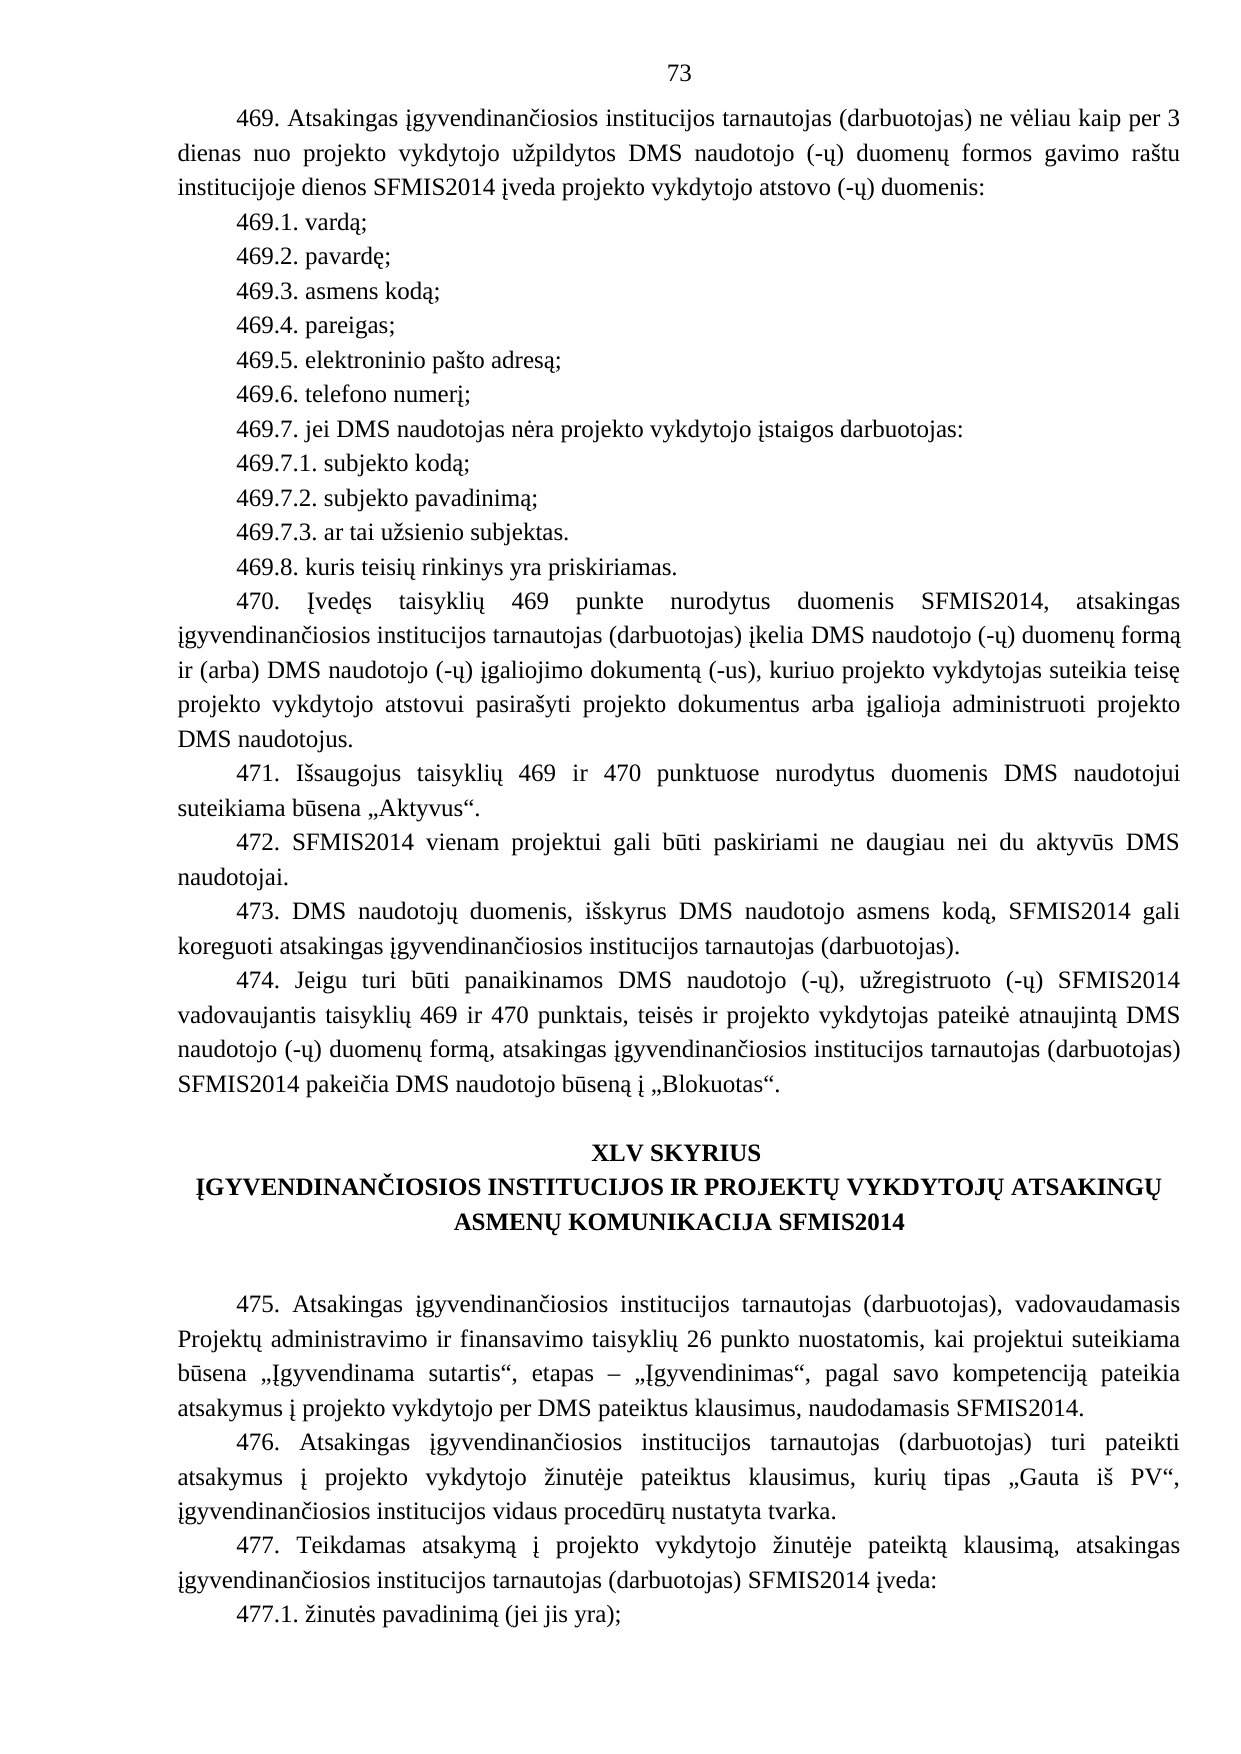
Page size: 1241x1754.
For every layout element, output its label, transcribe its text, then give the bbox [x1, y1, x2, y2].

text 470. Įvedęs taisyklių 469 punkte nurodytus duomenis SFMIS2014, atsakingas įgyvendinančiosios institucijos tarnautojas (darbuotojas) įkelia DMS naudotojo (-ų) duomenų formą ir (arba) DMS naudotojo (-ų) įgaliojimo dokumentą (-us), kuriuo projekto vykdytojas suteikia teisę projekto vykdytojo atstovui pasirašyti projekto dokumentus arba įgalioja administruoti projekto DMS naudotojus. [177, 586, 1181, 753]
text 477. Teikdamas atsakymą į projekto vykdytojo žinutėje pateiktą klausimą, atsakingas įgyvendinančiosios institucijos tarnautojas (darbuotojas) SFMIS2014 įveda: [177, 1531, 1181, 1594]
text 475. Atsakingas įgyvendinančiosios institucijos tarnautojas (darbuotojas), vadovaudamasis Projektų administravimo ir finansavimo taisyklių 26 punkto nuostatomis, kai projektui suteikiama būsena „Įgyvendinama sutartis“, etapas – „Įgyvendinimas“, pagal savo kompetenciją pateikia atsakymus į projekto vykdytojo per DMS pateiktus klausimus, naudodamasis SFMIS2014. [177, 1289, 1181, 1421]
text 469.3. asmens kodą; [177, 276, 1181, 304]
text 469.7.3. ar tai užsienio subjektas. [177, 517, 1181, 546]
text 469.7.1. subjekto kodą; [177, 448, 1181, 477]
text 469.6. telefono numerį; [177, 379, 1181, 408]
text 474. Jeigu turi būti panaikinamos DMS naudotojo (-ų), užregistruoto (-ų) SFMIS2014 vadovaujantis taisyklių 469 ir 470 punktais, teisės ir projekto vykdytojas pateikė atnaujintą DMS naudotojo (-ų) duomenų formą, atsakingas įgyvendinančiosios institucijos tarnautojas (darbuotojas) SFMIS2014 pakeičia DMS naudotojo būseną į „Blokuotas“. [177, 965, 1181, 1098]
text 469.8. kuris teisių rinkinys yra priskiriamas. [177, 552, 1181, 580]
text 472. SFMIS2014 vienam projektui gali būti paskiriami ne daugiau nei du aktyvūs DMS naudotojai. [177, 827, 1181, 891]
text 469. Atsakingas įgyvendinančiosios institucijos tarnautojas (darbuotojas) ne vėliau kaip per 3 dienas nuo projekto vykdytojo užpildytos DMS naudotojo (-ų) duomenų formos gavimo raštu institucijoje dienos SFMIS2014 įveda projekto vykdytojo atstovo (-ų) duomenis: [177, 103, 1181, 201]
text 469.4. pareigas; [177, 310, 1181, 339]
text 469.5. elektroninio pašto adresą; [177, 345, 1181, 373]
text 469.7. jei DMS naudotojas nėra projekto vykdytojo įstaigos darbuotojas: [177, 414, 1181, 442]
text 476. Atsakingas įgyvendinančiosios institucijos tarnautojas (darbuotojas) turi pateikti atsakymus į projekto vykdytojo žinutėje pateiktus klausimus, kurių tipas „Gauta iš PV“, įgyvendinančiosios institucijos vidaus procedūrų nustatyta tvarka. [177, 1427, 1181, 1525]
text 469.2. pavardę; [177, 241, 1181, 270]
text 469.7.2. subjekto pavadinimą; [177, 483, 1181, 511]
text 471. Išsaugojus taisyklių 469 ir 470 punktuose nurodytus duomenis DMS naudotojui suteikiama būsena „Aktyvus“. [177, 758, 1181, 822]
text 477.1. žinutės pavadinimą (jei jis yra); [177, 1599, 1181, 1628]
text ĮGYVENDINANČIOSIOS INSTITUCIJOS IR PROJEKTŲ VYKDYTOJŲ ATSAKINGŲ ASMENŲ KOMUNIKACIJA SFMIS2014 [177, 1172, 1181, 1236]
text 469.1. vardą; [177, 207, 1181, 236]
text XLV SKYRIUS [177, 1138, 1181, 1167]
text 473. DMS naudotojų duomenis, išskyrus DMS naudotojo asmens kodą, SFMIS2014 gali koreguoti atsakingas įgyvendinančiosios institucijos tarnautojas (darbuotojas). [177, 896, 1181, 960]
